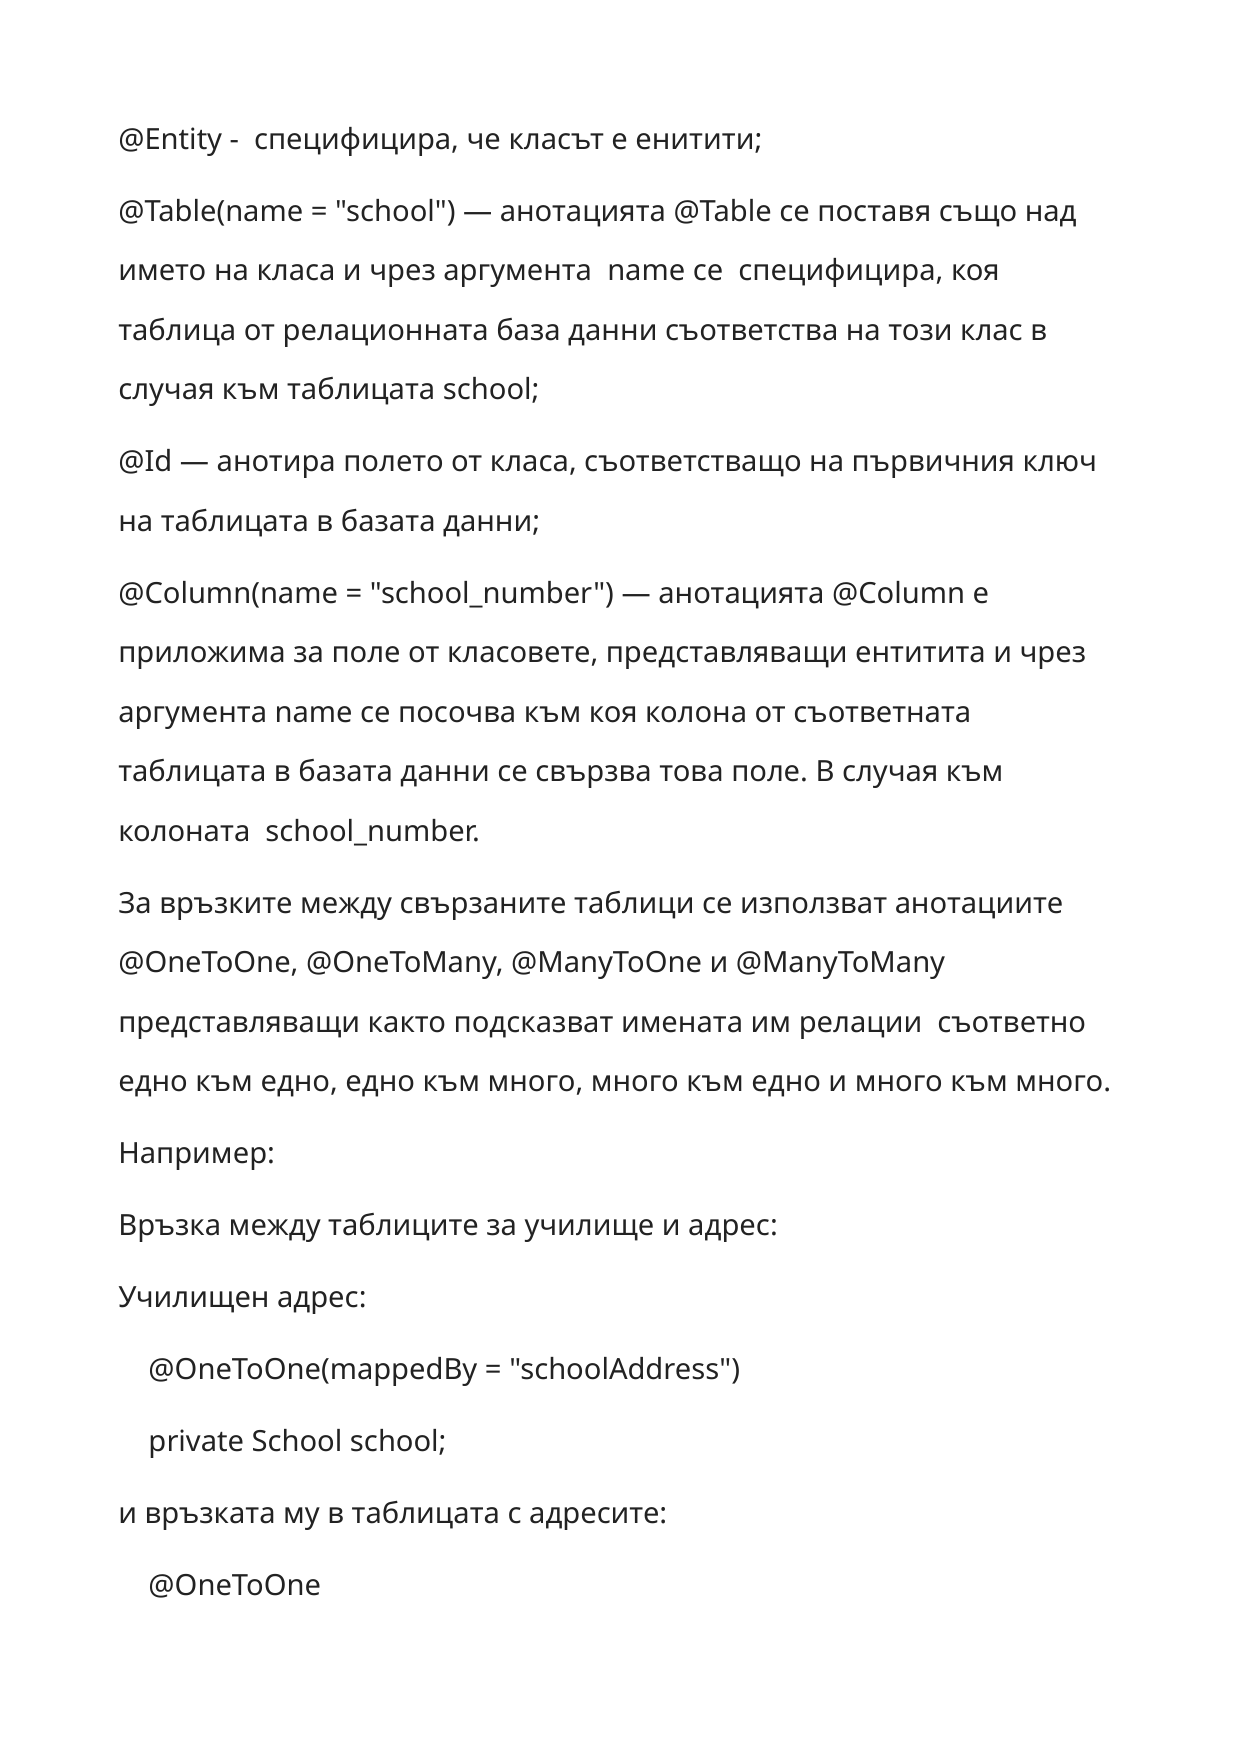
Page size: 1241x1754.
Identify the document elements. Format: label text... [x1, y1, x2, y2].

text @Entity - специфицира, че класът е енитити; [118, 118, 1122, 158]
text private School school; [118, 1420, 1122, 1460]
text За връзките между свързаните таблици се използват анотациите @OneToOne, @OneToMany, @ManyToOne и @ManyToMany представляващи както подсказват имената им релации съответно едно към едно, едно към много, много към едно и много към много. [118, 882, 1122, 1100]
text @Table(name = "school") — анотацията @Table се поставя също над името на класа и чрез аргумента name се специфицира, коя таблица от релационната база данни съответства на този клас в случая към таблицата school; [118, 190, 1122, 408]
text Например: [118, 1132, 1122, 1172]
text Връзка между таблиците за училище и адрес: [118, 1204, 1122, 1244]
text и връзката му в таблицата с адресите: [118, 1492, 1122, 1532]
text Училищен адрес: [118, 1276, 1122, 1316]
text @OneToOne(mappedBy = "schoolAddress") [118, 1348, 1122, 1388]
text @Id — анотира полето от класа, съответстващо на първичния ключ на таблицaта в базата данни; [118, 441, 1122, 540]
text @OneToOne [118, 1564, 1122, 1604]
text @Column(name = "school_number") — анотацията @Column е приложима за поле от класовете, представляващи ентитита и чрез аргумента name се посочва към коя колона от съответната таблицата в базата данни се свързва това поле. В случая към колоната school_number. [118, 572, 1122, 849]
